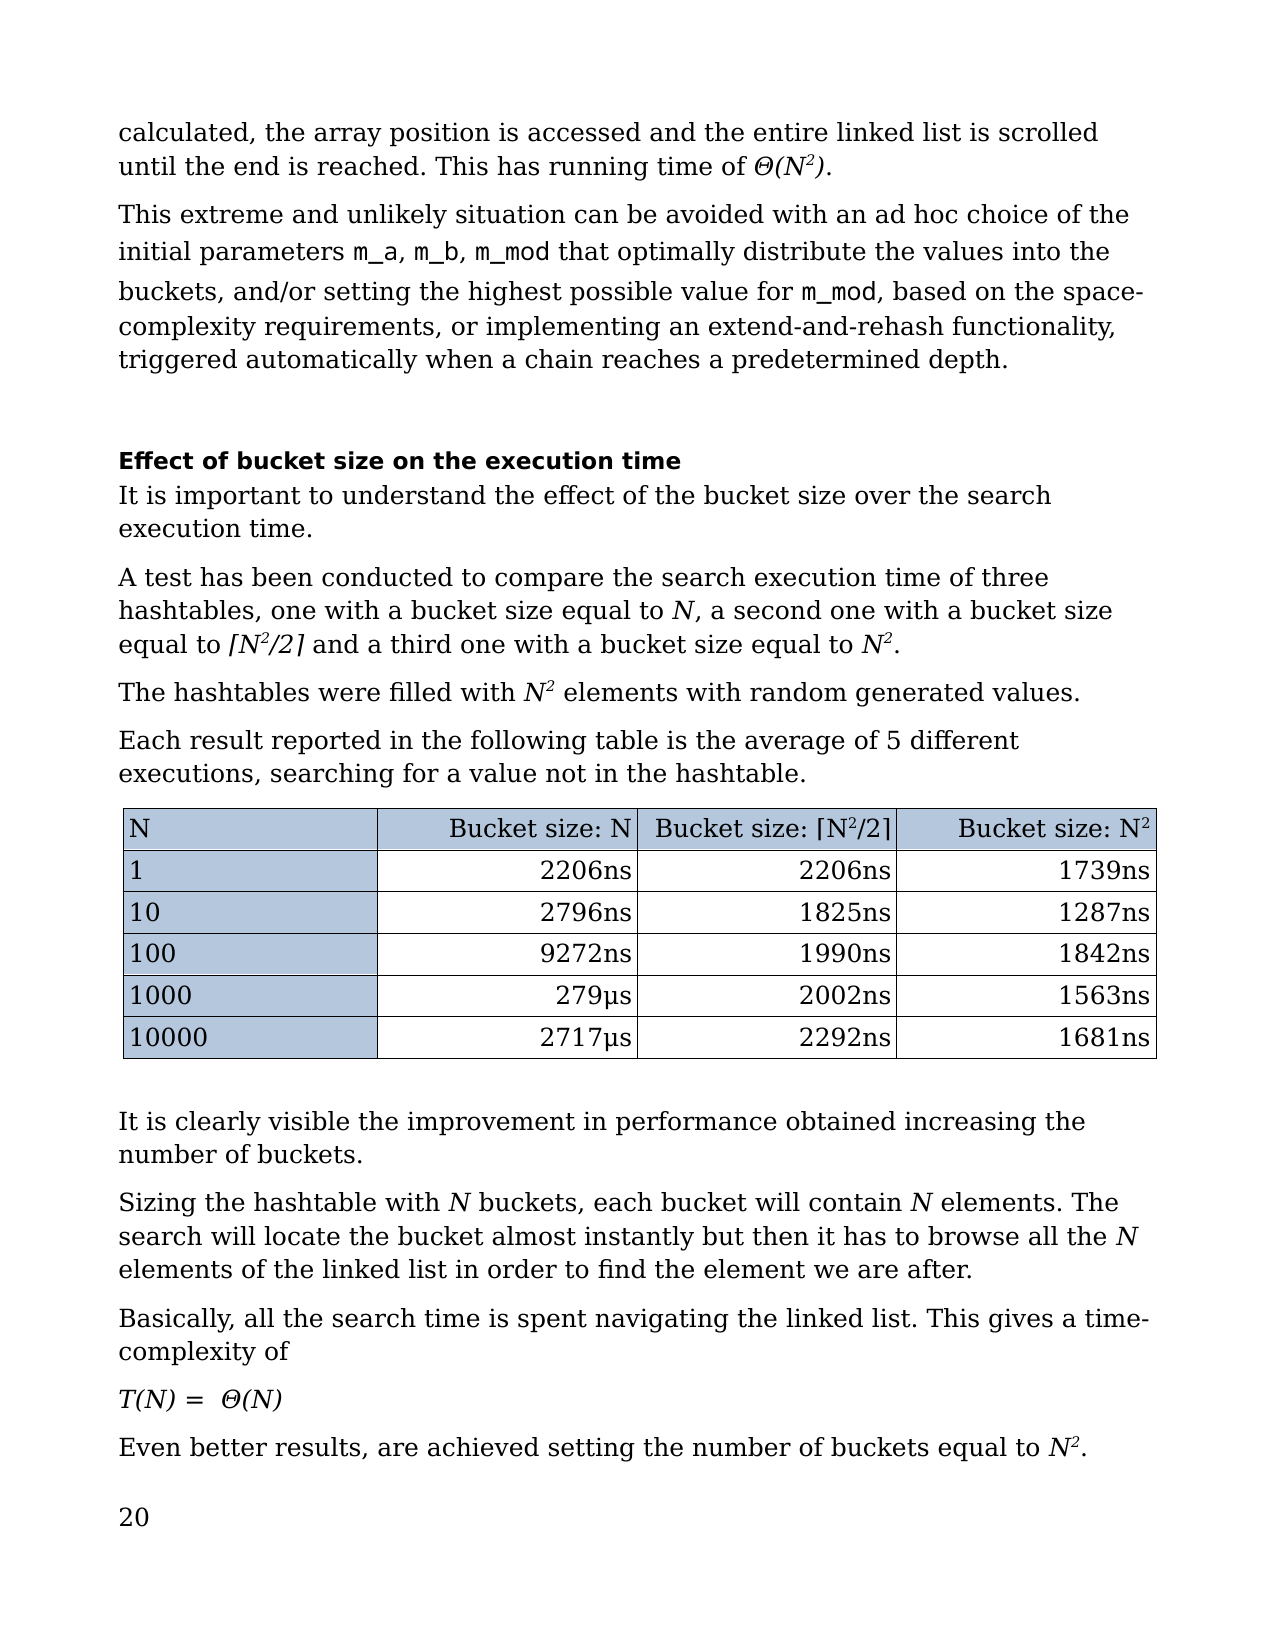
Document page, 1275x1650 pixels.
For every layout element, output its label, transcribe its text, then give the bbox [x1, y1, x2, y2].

text calculated, the array position is accessed and the entire linked list is scrolled until the end is reached. This has running time of Θ(N2). [118, 118, 1157, 181]
table_cell 100 [124, 934, 377, 974]
table_header Bucket size: ⌈N2/2⌉ [638, 809, 896, 849]
text The hashtables were filled with N2 elements with random generated values. [118, 678, 1157, 707]
table_cell 1825ns [638, 892, 896, 933]
table_cell 1842ns [897, 934, 1156, 974]
table_cell 2796ns [378, 892, 637, 933]
table_cell 2717μs [378, 1017, 637, 1058]
table_cell 10000 [124, 1017, 377, 1058]
table_cell 1739ns [897, 851, 1156, 891]
text Even better results, are achieved setting the number of buckets equal to N2. [118, 1434, 1157, 1463]
table_cell 1 [124, 851, 377, 891]
table_cell 1990ns [638, 934, 896, 974]
table_cell 2206ns [378, 851, 637, 891]
table_cell 1287ns [897, 892, 1156, 933]
table_cell 1681ns [897, 1017, 1156, 1058]
table_cell 1563ns [897, 976, 1156, 1016]
text It is important to understand the effect of the bucket size over the search execution time. [118, 481, 1157, 544]
text It is clearly visible the improvement in performance obtained increasing the number of buckets. [118, 1107, 1157, 1170]
table_cell 1000 [124, 976, 377, 1016]
table_header Bucket size: N2 [897, 809, 1156, 849]
text Basically, all the search time is spent navigating the linked list. This gives a time-complexity of [118, 1304, 1157, 1367]
subtitle Effect of bucket size on the execution time [118, 448, 1157, 475]
table_header Bucket size: N [378, 809, 637, 849]
text Each result reported in the following table is the average of 5 different executions, searching for a value not in the hashtable. [118, 726, 1157, 789]
text This extreme and unlikely situation can be avoided with an ad hoc choice of the initial parameters m_a, m_b, m_mod that optimally distribute the values into the buckets, and/or setting the highest possible value for m_mod, based on the space-complexity requirements, or implementing an extend-and-rehash functionality, triggered automatically when a chain reaches a predetermined depth. [118, 200, 1157, 374]
text A test has been conducted to compare the search execution time of three hashtables, one with a bucket size equal to N, a second one with a bucket size equal to ⌈N2/2⌉ and a third one with a bucket size equal to N2. [118, 563, 1157, 659]
table_cell 10 [124, 892, 377, 933]
table_header N [124, 809, 377, 849]
table_cell 2206ns [638, 851, 896, 891]
table_cell 2002ns [638, 976, 896, 1016]
table_cell 2292ns [638, 1017, 896, 1058]
text T(N) = Θ(N) [118, 1386, 1157, 1415]
table_cell 279μs [378, 976, 637, 1016]
table_cell 9272ns [378, 934, 637, 974]
text Sizing the hashtable with N buckets, each bucket will contain N elements. The search will locate the bucket almost instantly but then it has to browse all the N elements of the linked list in order to find the element we are after. [118, 1189, 1157, 1285]
